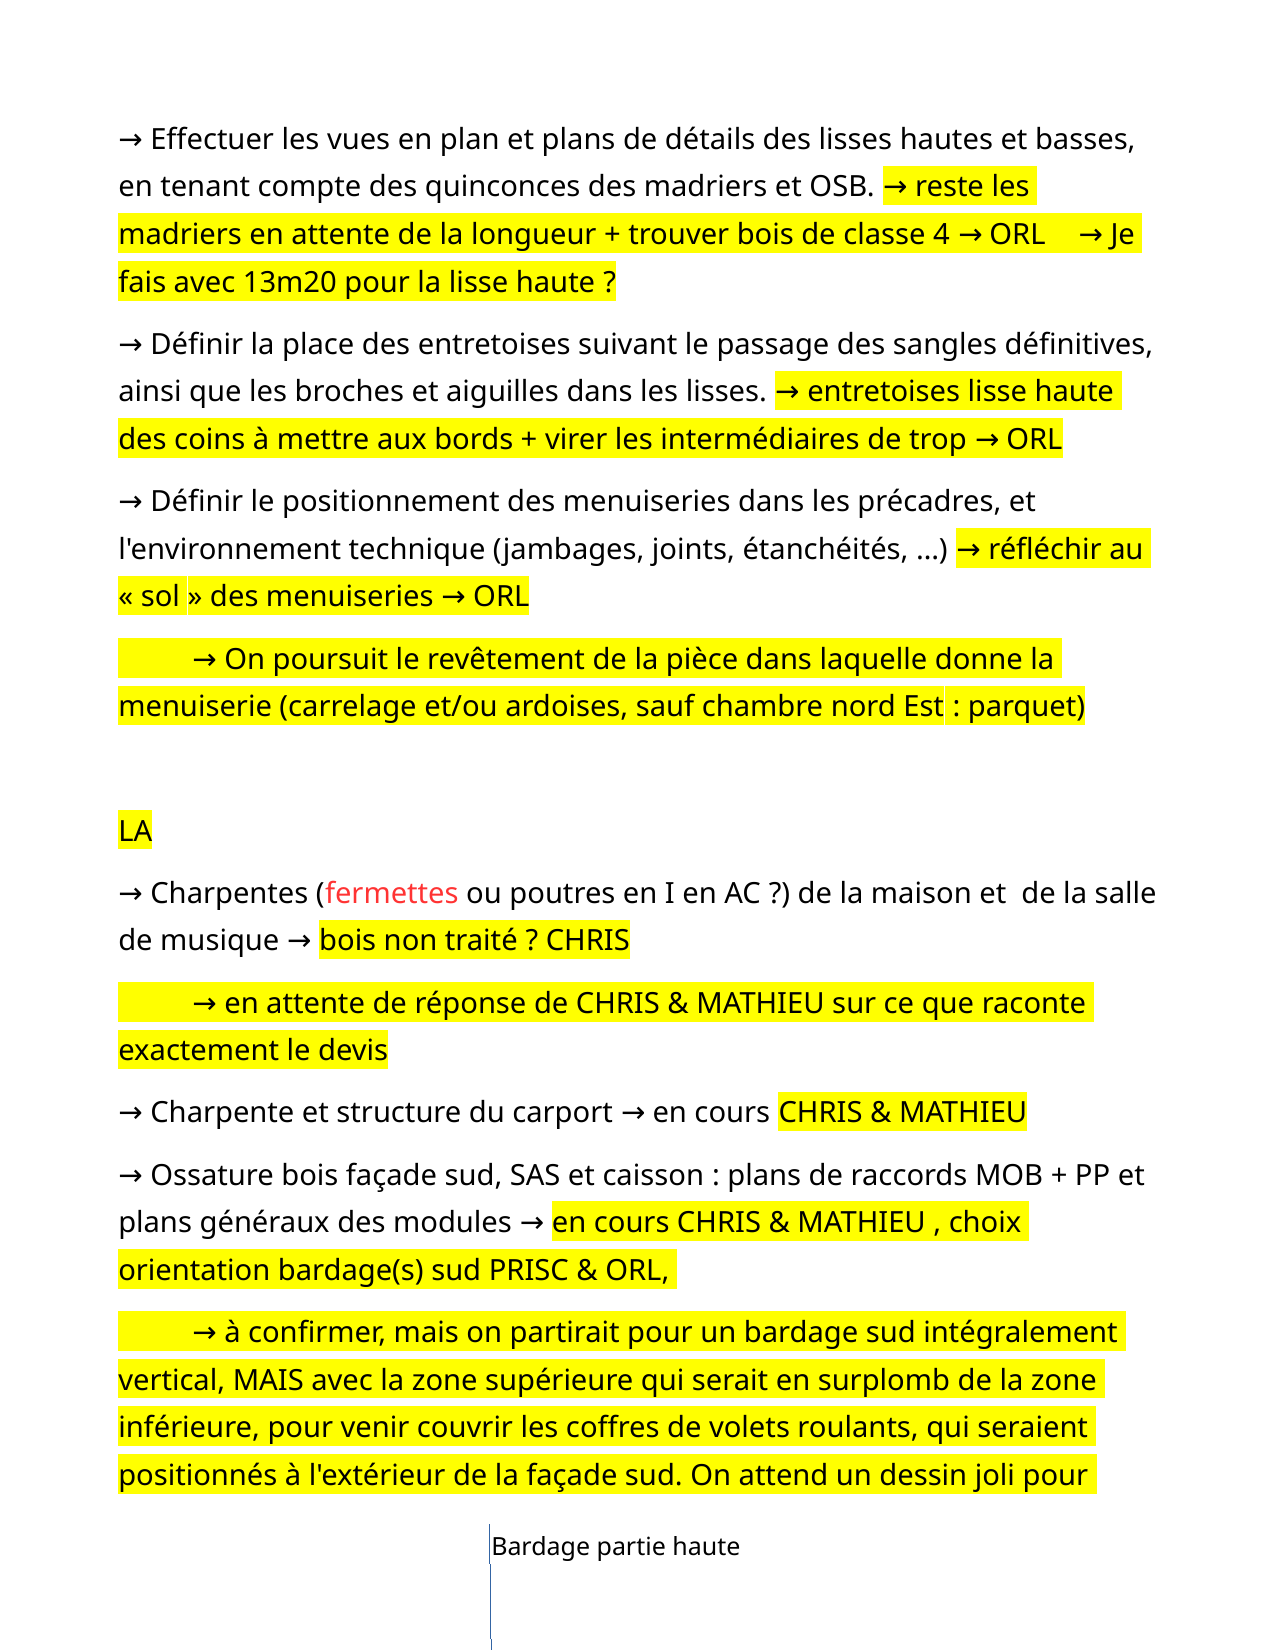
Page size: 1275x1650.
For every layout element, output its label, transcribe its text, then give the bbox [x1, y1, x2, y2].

text LA [118, 810, 1157, 849]
text → On poursuit le revêtement de la pièce dans laquelle donne la menuiserie (carrelage et/ou ardoises, sauf chambre nord Est : parquet) [118, 638, 1157, 725]
text → en attente de réponse de CHRIS & MATHIEU sur ce que raconte exactement le devis [118, 982, 1157, 1069]
text → Définir le positionnement des menuiseries dans les précadres, et l'environnement technique (jambages, joints, étanchéités, …) → réfléchir au « sol » des menuiseries → ORL [118, 481, 1157, 615]
text → Effectuer les vues en plan et plans de détails des lisses hautes et basses, en tenant compte des quinconces des madriers et OSB. → reste les madriers en attente de la longueur + trouver bois de classe 4 → ORL → Je fais avec 13m20 pour la lisse haute ? [118, 118, 1157, 301]
text → à confirmer, mais on partirait pour un bardage sud intégralement vertical, MAIS avec la zone supérieure qui serait en surplomb de la zone inférieure, pour venir couvrir les coffres de volets roulants, qui seraient positionnés à l'extérieur de la façade sud. On attend un dessin joli pour [118, 1311, 1157, 1494]
text → Charpente et structure du carport → en cours CHRIS & MATHIEU [118, 1092, 1157, 1131]
text → Ossature bois façade sud, SAS et caisson : plans de raccords MOB + PP et plans généraux des modules → en cours CHRIS & MATHIEU , choix orientation bardage(s) sud PRISC & ORL, [118, 1154, 1157, 1289]
text → Définir la place des entretoises suivant le passage des sangles définitives, ainsi que les broches et aiguilles dans les lisses. → entretoises lisse haute des coins à mettre aux bords + virer les intermédiaires de trop → ORL [118, 323, 1157, 458]
text → Charpentes (fermettes ou poutres en I en AC ?) de la maison et de la salle de musique → bois non traité ? CHRIS [118, 872, 1157, 959]
